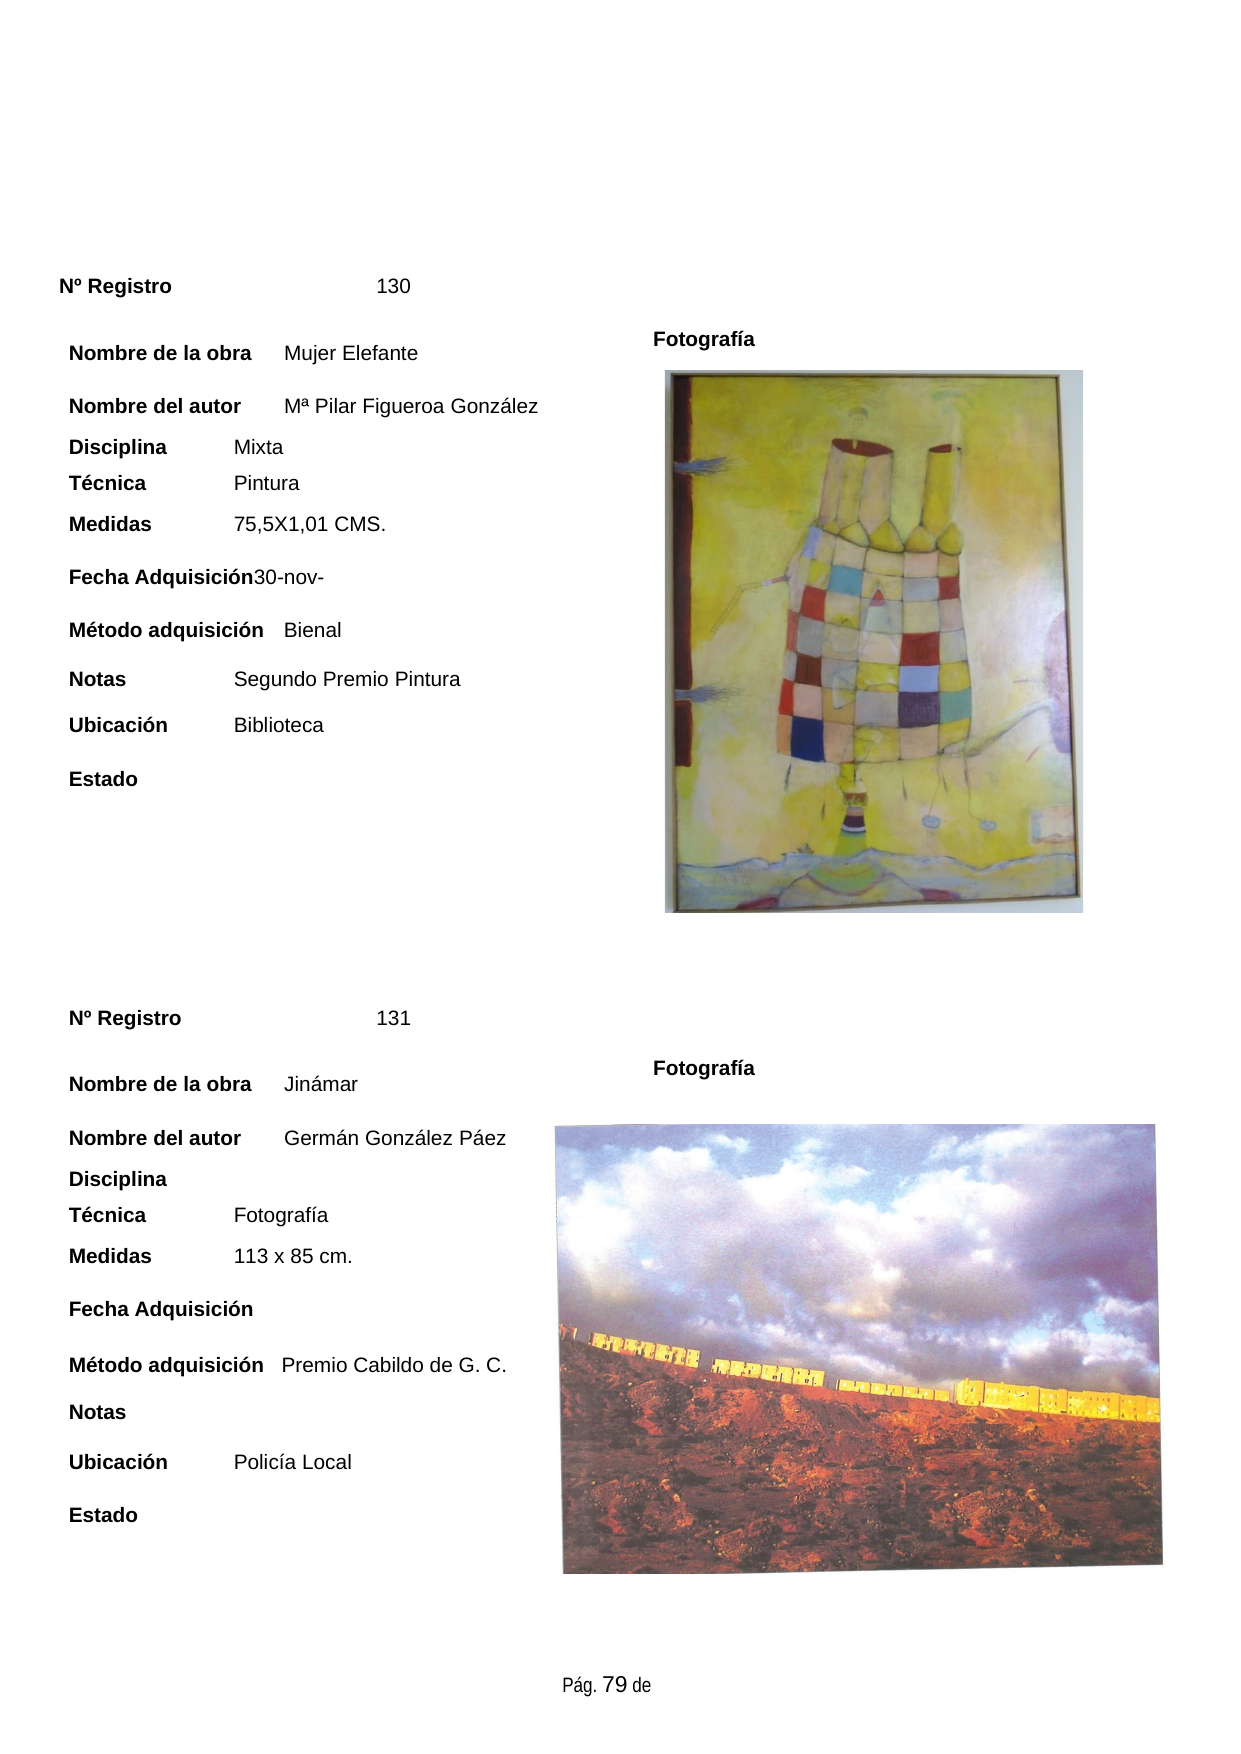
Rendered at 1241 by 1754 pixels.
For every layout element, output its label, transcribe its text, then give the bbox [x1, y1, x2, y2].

text Notas Segundo Premio Pintura [68, 671, 539, 690]
text Estado [68, 1503, 539, 1527]
text Fecha Adquisición [68, 1297, 539, 1321]
text Nº Registro 131 [68, 1006, 539, 1029]
text Ubicación Biblioteca [68, 713, 539, 737]
text Fotografía [653, 1055, 1182, 1079]
text Ubicación Policía Local [68, 1450, 539, 1474]
text Notas [68, 1400, 539, 1424]
text Medidas 75,5X1,01 CMS. Fecha Adquisición30-nov- Método adquisición Bienal [68, 512, 387, 642]
text Disciplina [68, 1167, 539, 1191]
text Disciplina Mixta [68, 435, 539, 459]
text Estado [68, 766, 539, 790]
text Nombre del autor Germán González Páez [68, 1126, 539, 1149]
text Técnica Fotografía [68, 1203, 539, 1227]
picture [552, 1124, 1169, 1574]
text Nombre del autor Mª Pilar Figueroa González [68, 394, 539, 418]
text Fotografía [653, 326, 1182, 350]
picture [664, 370, 1084, 913]
text Medidas 113 x 85 cm. [68, 1244, 539, 1268]
text Nombre de la obra Mujer Elefante [68, 340, 539, 364]
text Nº Registro 130 [59, 274, 539, 298]
text Técnica Pintura [68, 471, 539, 494]
text Método adquisición Premio Cabildo de G. C. [68, 1353, 539, 1377]
text Nombre de la obra Jinámar [68, 1072, 539, 1096]
